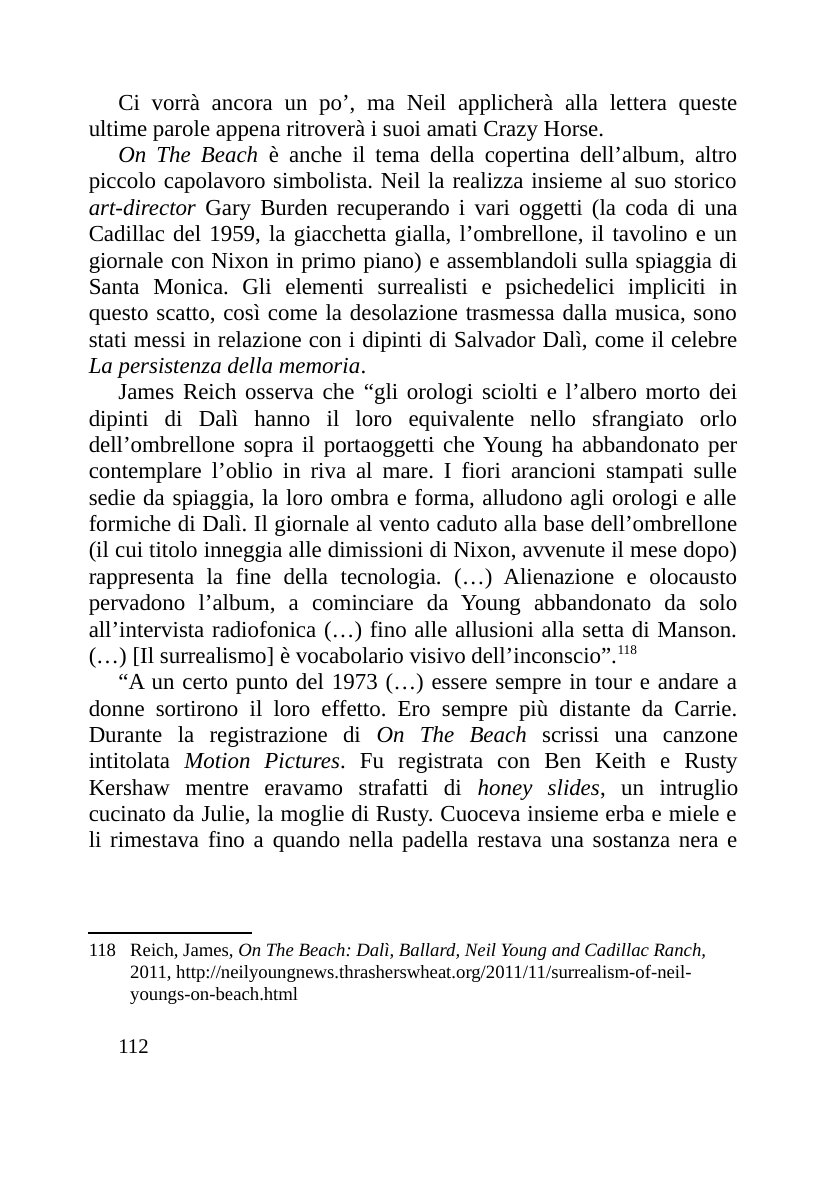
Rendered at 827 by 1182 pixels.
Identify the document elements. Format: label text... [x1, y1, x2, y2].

text On The Beach è anche il tema della copertina dell’album, altro piccolo capolavoro simbolista. Neil la realizza insieme al suo storico art-director Gary Burden recuperando i vari oggetti (la coda di una Cadillac del 1959, la giacchetta gialla, l’ombrellone, il tavolino e un giornale con Nixon in primo piano) e assemblandoli sulla spiaggia di Santa Monica. Gli elementi surrealisti e psichedelici impliciti in questo scatto, così come la desolazione trasmessa dalla musica, sono stati messi in relazione con i dipinti di Salvador Dalì, come il celebre La persistenza della memoria. [88, 141, 738, 378]
text Ci vorrà ancora un po’, ma Neil applicherà alla lettera queste ultime parole appena ritroverà i suoi amati Crazy Horse. [88, 88, 738, 141]
text James Reich osserva che “gli orologi sciolti e l’albero morto dei dipinti di Dalì hanno il loro equivalente nello sfrangiato orlo dell’ombrellone sopra il portaoggetti che Young ha abbandonato per contemplare l’oblio in riva al mare. I fiori arancioni stampati sulle sedie da spiaggia, la loro ombra e forma, alludono agli orologi e alle formiche di Dalì. Il giornale al vento caduto alla base dell’ombrellone (il cui titolo inneggia alle dimissioni di Nixon, avvenute il mese dopo) rappresenta la fine della tecnologia. (…) Alienazione e olocausto pervadono l’album, a cominciare da Young abbandonato da solo all’intervista radiofonica (…) fino alle allusioni alla setta di Manson. (…) [Il surrealismo] è vocabolario visivo dell’inconscio”. [88, 378, 738, 668]
text “A un certo punto del 1973 (…) essere sempre in tour e andare a donne sortirono il loro effetto. Ero sempre più distante da Carrie. Durante la registrazione di On The Beach scrissi una canzone intitolata Motion Pictures. Fu registrata con Ben Keith e Rusty Kershaw mentre eravamo strafatti di honey slides, un intruglio cucinato da Julie, la moglie di Rusty. Cuoceva insieme erba e miele e li rimestava fino a quando nella padella restava una sostanza nera e [88, 668, 738, 853]
text Reich, James, On The Beach: Dalì, Ballard, Neil Young and Cadillac Ranch, 2011, http://neilyoungnews.thrasherswheat.org/2011/11/surrealism-of-neil-youngs-on-beach.html [88, 939, 738, 1004]
